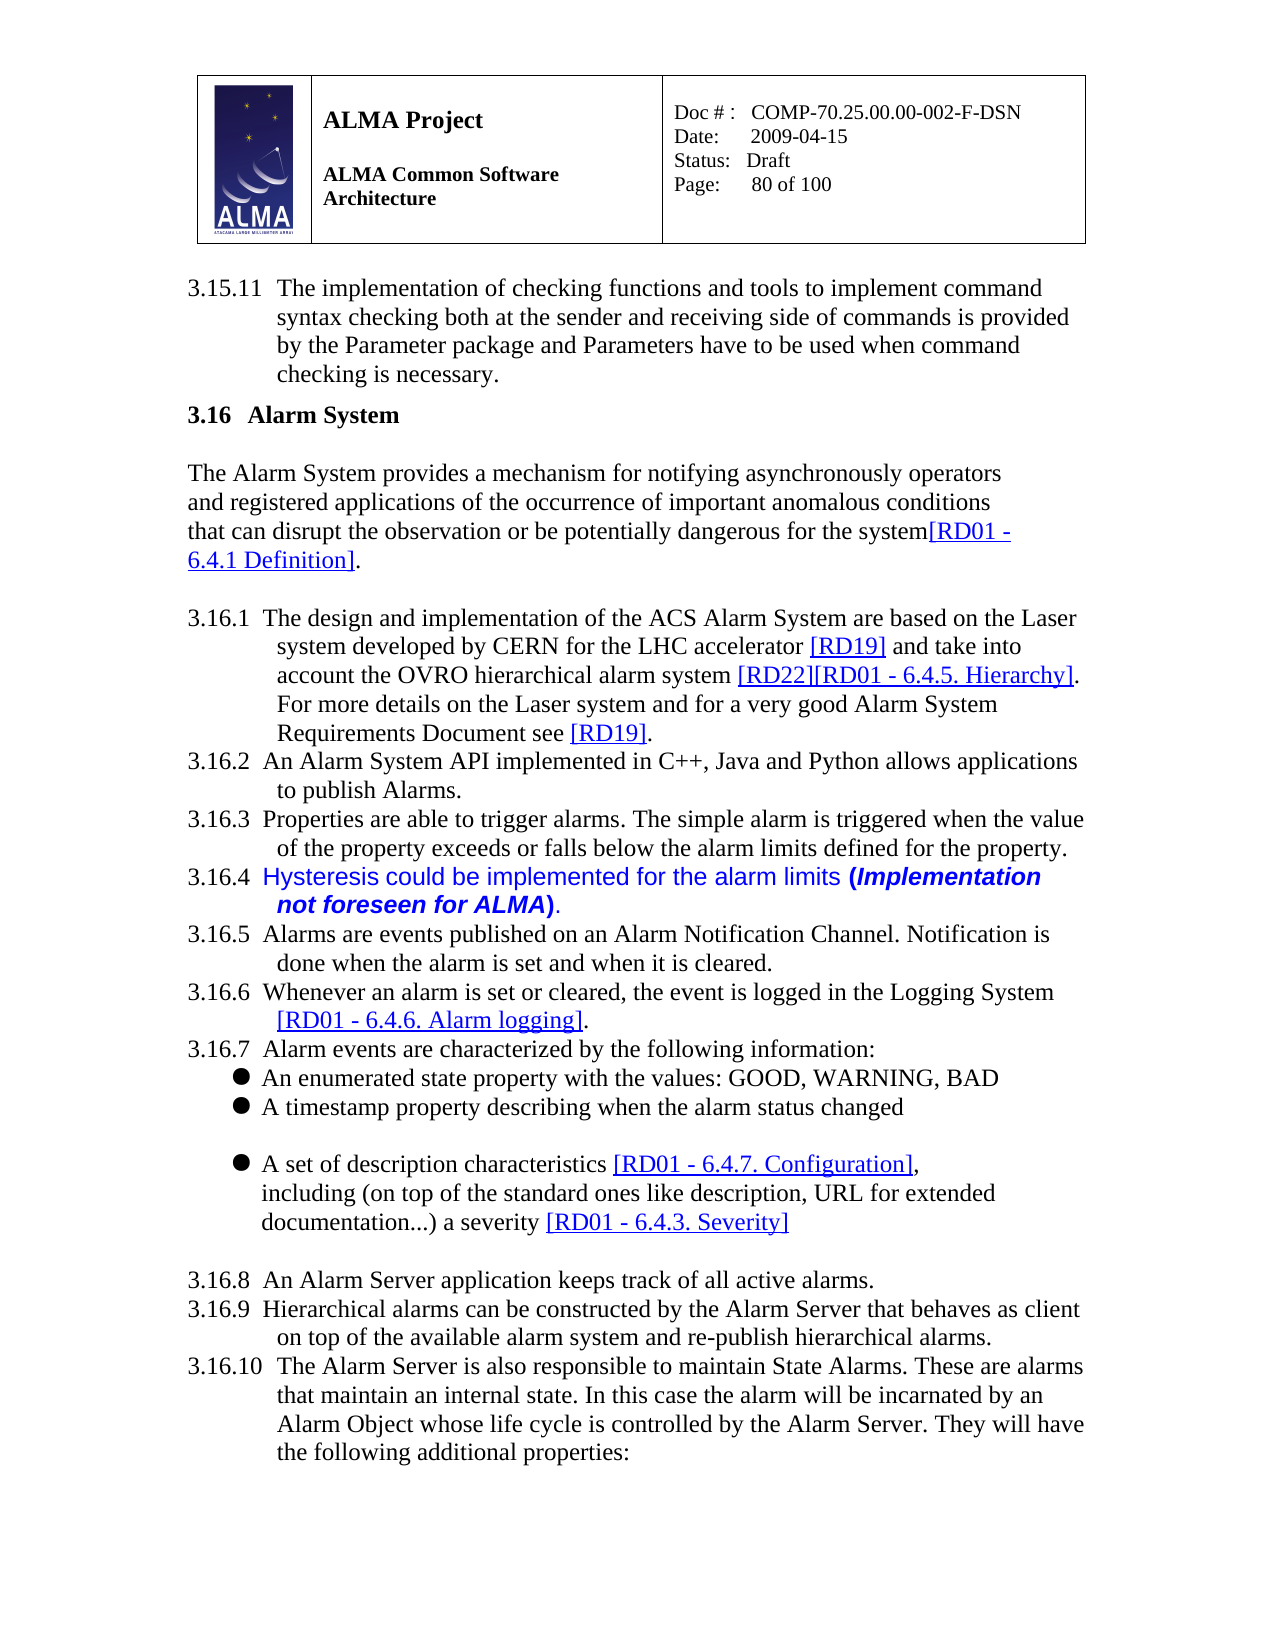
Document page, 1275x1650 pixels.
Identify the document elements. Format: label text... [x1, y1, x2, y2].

subtitle An Alarm System API implemented in C++, Java and Python allows applications to publish Alarms. [187, 746, 1087, 804]
picture [214, 85, 293, 235]
subtitle An Alarm Server application keeps track of all active alarms. [187, 1265, 1087, 1294]
subtitle The design and implementation of the ACS Alarm System are based on the Laser system developed by CERN for the LHC accelerator [RD19] and take into account the OVRO hierarchical alarm system [RD22][RD01 - 6.4.5. Hierarchy]. For more details on the Laser system and for a very good Alarm System Requirements Document see [RD19]. [187, 603, 1087, 746]
subtitle Whenever an alarm is set or cleared, the event is logged in the Logging System [RD01 - 6.4.6. Alarm logging]. [187, 977, 1087, 1034]
subtitle Hierarchical alarms can be constructed by the Alarm Server that behaves as client on top of the available alarm system and re-publish hierarchical alarms. [187, 1294, 1087, 1351]
list An enumerated state property with the values: GOOD, WARNING, BAD [232, 1063, 1012, 1092]
subtitle Alarm System [187, 401, 1087, 429]
list A timestamp property describing when the alarm status changed [232, 1092, 1012, 1120]
subtitle Alarm events are characterized by the following information: [187, 1034, 1087, 1063]
list A set of description characteristics [RD01 - 6.4.7. Configuration], including (on top of the standard ones like description, URL for extended documentation...) a severity [RD01 - 6.4.3. Severity] [232, 1149, 1012, 1236]
subtitle Hysteresis could be implemented for the alarm limits (Implementation not foreseen for ALMA). [187, 861, 1087, 919]
subtitle Alarms are events published on an Alarm Notification Channel. Notification is done when the alarm is set and when it is cleared. [187, 919, 1087, 977]
subtitle The Alarm Server is also responsible to maintain State Alarms. These are alarms that maintain an internal state. In this case the alarm will be incarnated by an Alarm Object whose life cycle is controlled by the Alarm Server. They will have the following additional properties: [187, 1351, 1087, 1466]
text The Alarm System provides a mechanism for notifying asynchronously operators and registered applications of the occurrence of important anomalous conditions that can disrupt the observation or be potentially dangerous for the system[RD01 - 6.4.1 Definition]. [187, 458, 1012, 573]
subtitle Properties are able to trigger alarms. The simple alarm is triggered when the value of the property exceeds or falls below the alarm limits defined for the property. [187, 804, 1087, 861]
subtitle The implementation of checking functions and tools to implement command syntax checking both at the sender and receiving side of commands is provided by the Parameter package and Parameters have to be used when command checking is necessary. [187, 273, 1087, 388]
